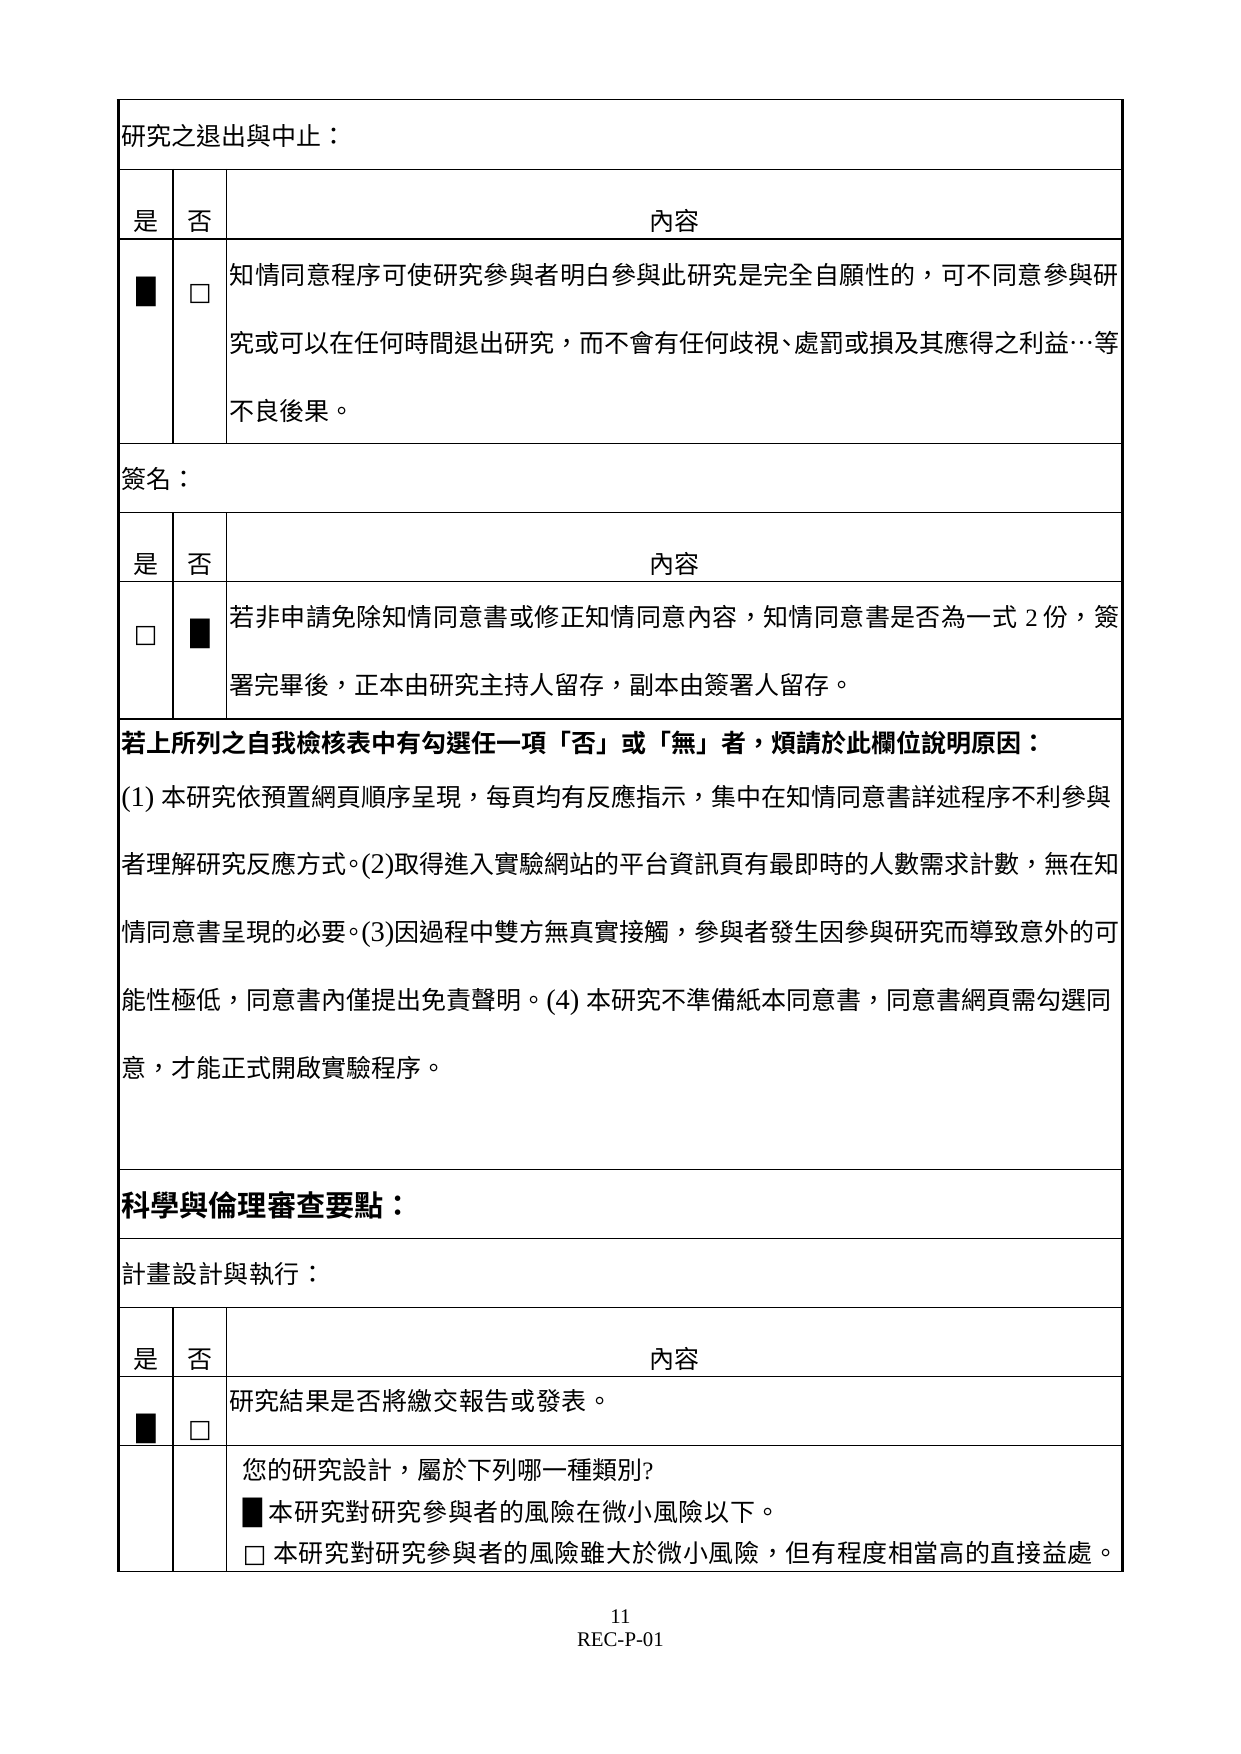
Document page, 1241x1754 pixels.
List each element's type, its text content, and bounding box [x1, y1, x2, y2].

table_cell 您的研究設計，屬於下列哪一種類別? █ 本研究對研究參與者的風險在微小風險以下。 □ 本研究對研究參與者的風險雖大於微小風險，但有程度相當高的直接益處。 [227, 1446, 1121, 1571]
table_cell 簽名： [120, 444, 1121, 512]
table_cell □ [120, 582, 172, 718]
table_cell [174, 1446, 226, 1571]
table_cell 是 [120, 170, 172, 238]
table_cell 計畫設計與執行： [120, 1239, 1121, 1307]
table_cell █ [120, 240, 172, 443]
table_cell 研究之退出與中止： [120, 100, 1121, 169]
table_cell 若非申請免除知情同意書或修正知情同意內容，知情同意書是否為一式2份，簽署完畢後，正本由研究主持人留存，副本由簽署人留存。 [227, 582, 1121, 718]
table_cell 內容 [227, 513, 1121, 581]
table_cell 否 [174, 170, 226, 238]
table_cell 是 [120, 1308, 172, 1376]
table_cell 內容 [227, 1308, 1121, 1376]
table_cell 否 [174, 513, 226, 581]
table_cell █ [174, 582, 226, 718]
table_cell 科學與倫理審查要點： [120, 1170, 1121, 1238]
table_cell 研究結果是否將繳交報告或發表。 [227, 1377, 1121, 1445]
table_cell █ [120, 1377, 172, 1445]
table_cell 是 [120, 513, 172, 581]
table_cell 若上所列之自我檢核表中有勾選任一項「否」或「無」者，煩請於此欄位說明原因： (1) 本研究依預置網頁順序呈現，每頁均有反應指示，集中在知情同意書詳述程序不利參與者理解研究反應方式。(2)取得進入實驗網站的平台資訊頁有最即時的人數需求計數，無在知情同意書呈現的必要。(3)因過程中雙方無真實接觸，參與者發生因參與研究而導致意外的可能性極低，同意書內僅提出免責聲明。(4) 本研究不準備紙本同意書，同意書網頁需勾選同意，才能正式開啟實驗程序。 [120, 720, 1121, 1169]
table_cell [120, 1446, 172, 1571]
table_cell 知情同意程序可使研究參與者明白參與此研究是完全自願性的，可不同意參與研究或可以在任何時間退出研究，而不會有任何歧視、處罰或損及其應得之利益…等不良後果。 [227, 240, 1121, 443]
table_cell 內容 [227, 170, 1121, 238]
table_cell 否 [174, 1308, 226, 1376]
table_cell □ [174, 1377, 226, 1445]
table_cell □ [174, 240, 226, 443]
